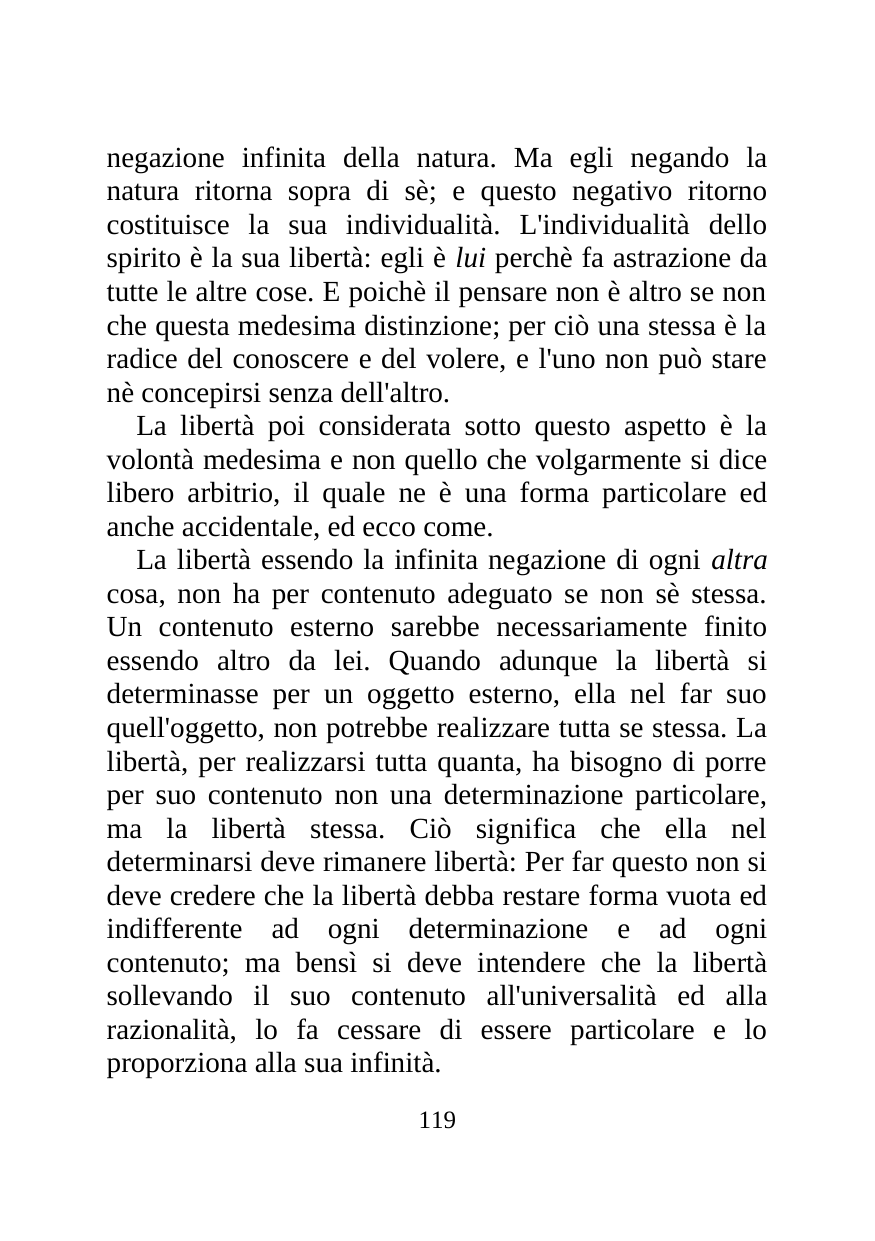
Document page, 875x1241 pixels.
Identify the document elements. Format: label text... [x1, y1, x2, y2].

text negazione infinita della natura. Ma egli negando la natura ritorna sopra di sè; e questo negativo ritorno costituisce la sua individualità. L'individualità dello spirito è la sua libertà: egli è lui perchè fa astrazione da tutte le altre cose. E poichè il pensare non è altro se non che questa medesima distinzione; per ciò una stessa è la radice del conoscere e del volere, e l'uno non può stare nè concepirsi senza dell'altro. [106, 140, 768, 408]
text La libertà essendo la infinita negazione di ogni altra cosa, non ha per contenuto adeguato se non sè stessa. Un contenuto esterno sarebbe necessariamente finito essendo altro da lei. Quando adunque la libertà si determinasse per un oggetto esterno, ella nel far suo quell'oggetto, non potrebbe realizzare tutta se stessa. La libertà, per realizzarsi tutta quanta, ha bisogno di porre per suo contenuto non una determinazione particolare, ma la libertà stessa. Ciò significa che ella nel determinarsi deve rimanere libertà: Per far questo non si deve credere che la libertà debba restare forma vuota ed indifferente ad ogni determinazione e ad ogni contenuto; ma bensì si deve intendere che la libertà sollevando il suo contenuto all'universalità ed alla razionalità, lo fa cessare di essere particolare e lo proporziona alla sua infinità. [106, 542, 768, 1079]
text La libertà poi considerata sotto questo aspetto è la volontà medesima e non quello che volgarmente si dice libero arbitrio, il quale ne è una forma particolare ed anche accidentale, ed ecco come. [106, 408, 768, 542]
